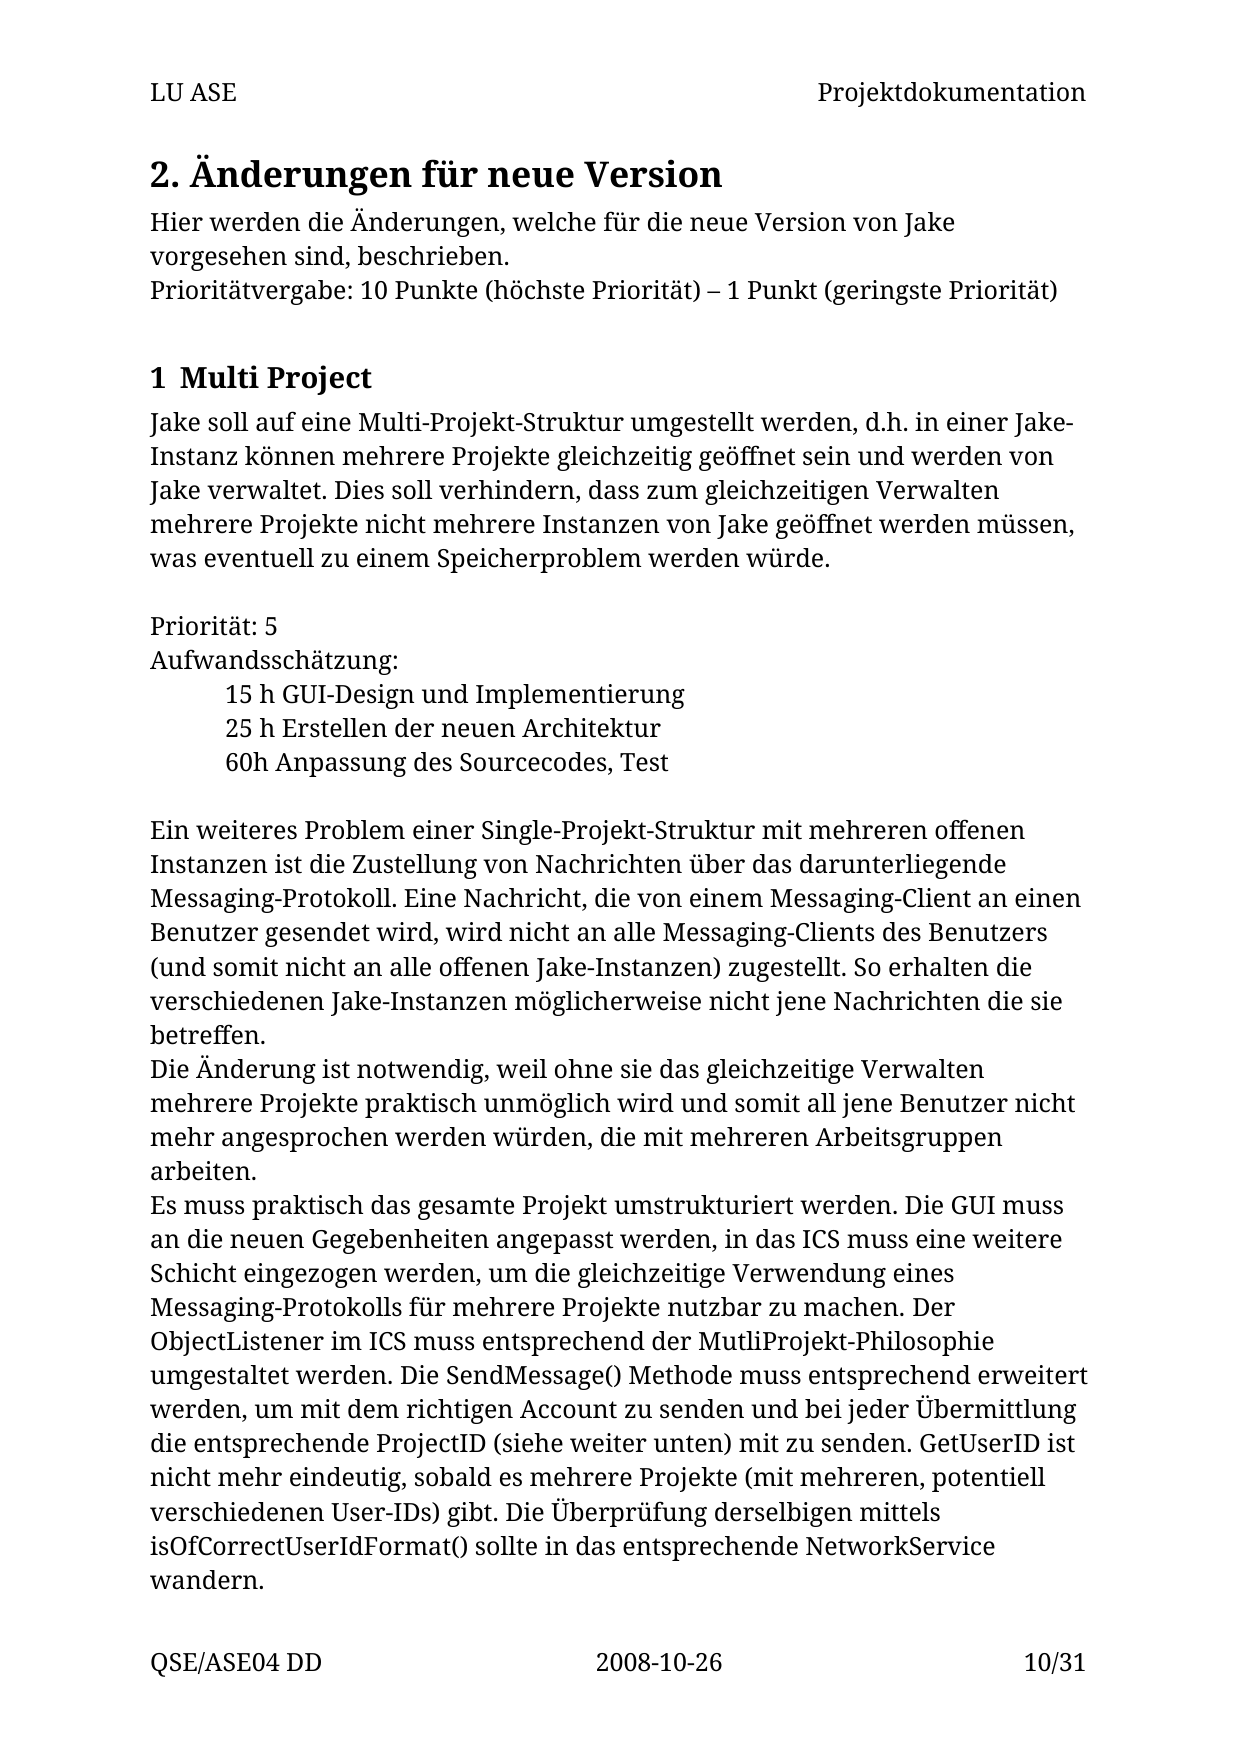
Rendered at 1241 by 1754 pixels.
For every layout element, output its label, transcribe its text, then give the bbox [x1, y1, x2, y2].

text 25 h Erstellen der neuen Architektur [150, 711, 1090, 745]
text Die Änderung ist notwendig, weil ohne sie das gleichzeitige Verwalten mehrere Projekte praktisch unmöglich wird und somit all jene Benutzer nicht mehr angesprochen werden würden, die mit mehreren Arbeitsgruppen arbeiten. [150, 1051, 1090, 1188]
text Priorität: 5 [150, 608, 1090, 643]
text Hier werden die Änderungen, welche für die neue Version von Jake vorgesehen sind, beschrieben. [150, 204, 1090, 273]
text Prioritätvergabe: 10 Punkte (höchste Priorität) – 1 Punkt (geringste Priorität) [150, 273, 1090, 307]
text 60h Anpassung des Sourcecodes, Test [150, 745, 1090, 779]
subtitle Änderungen für neue Version [150, 150, 1090, 198]
text Ein weiteres Problem einer Single-Projekt-Struktur mit mehreren offenen Instanzen ist die Zustellung von Nachrichten über das darunterliegende Messaging-Protokoll. Eine Nachricht, die von einem Messaging-Client an einen Benutzer gesendet wird, wird nicht an alle Messaging-Clients des Benutzers (und somit nicht an alle offenen Jake-Instanzen) zugestellt. So erhalten die verschiedenen Jake-Instanzen möglicherweise nicht jene Nachrichten die sie betreffen. [150, 813, 1090, 1051]
text Jake soll auf eine Multi-Projekt-Struktur umgestellt werden, d.h. in einer Jake-Instanz können mehrere Projekte gleichzeitig geöffnet sein und werden von Jake verwaltet. Dies soll verhindern, dass zum gleichzeitigen Verwalten mehrere Projekte nicht mehrere Instanzen von Jake geöffnet werden müssen, was eventuell zu einem Speicherproblem werden würde. [150, 404, 1090, 574]
text Es muss praktisch das gesamte Projekt umstrukturiert werden. Die GUI muss an die neuen Gegebenheiten angepasst werden, in das ICS muss eine weitere Schicht eingezogen werden, um die gleichzeitige Verwendung eines Messaging-Protokolls für mehrere Projekte nutzbar zu machen. Der ObjectListener im ICS muss entsprechend der MutliProjekt-Philosophie umgestaltet werden. Die SendMessage() Methode muss entsprechend erweitert werden, um mit dem richtigen Account zu senden und bei jeder Übermittlung die entsprechende ProjectID (siehe weiter unten) mit zu senden. GetUserID ist nicht mehr eindeutig, sobald es mehrere Projekte (mit mehreren, potentiell verschiedenen User-IDs) gibt. Die Überprüfung derselbigen mittels isOfCorrectUserIdFormat() sollte in das entsprechende NetworkService wandern. [150, 1188, 1090, 1596]
subtitle Multi Project [150, 352, 1090, 398]
text 15 h GUI-Design und Implementierung [150, 677, 1090, 711]
text Aufwandsschätzung: [150, 643, 1090, 677]
